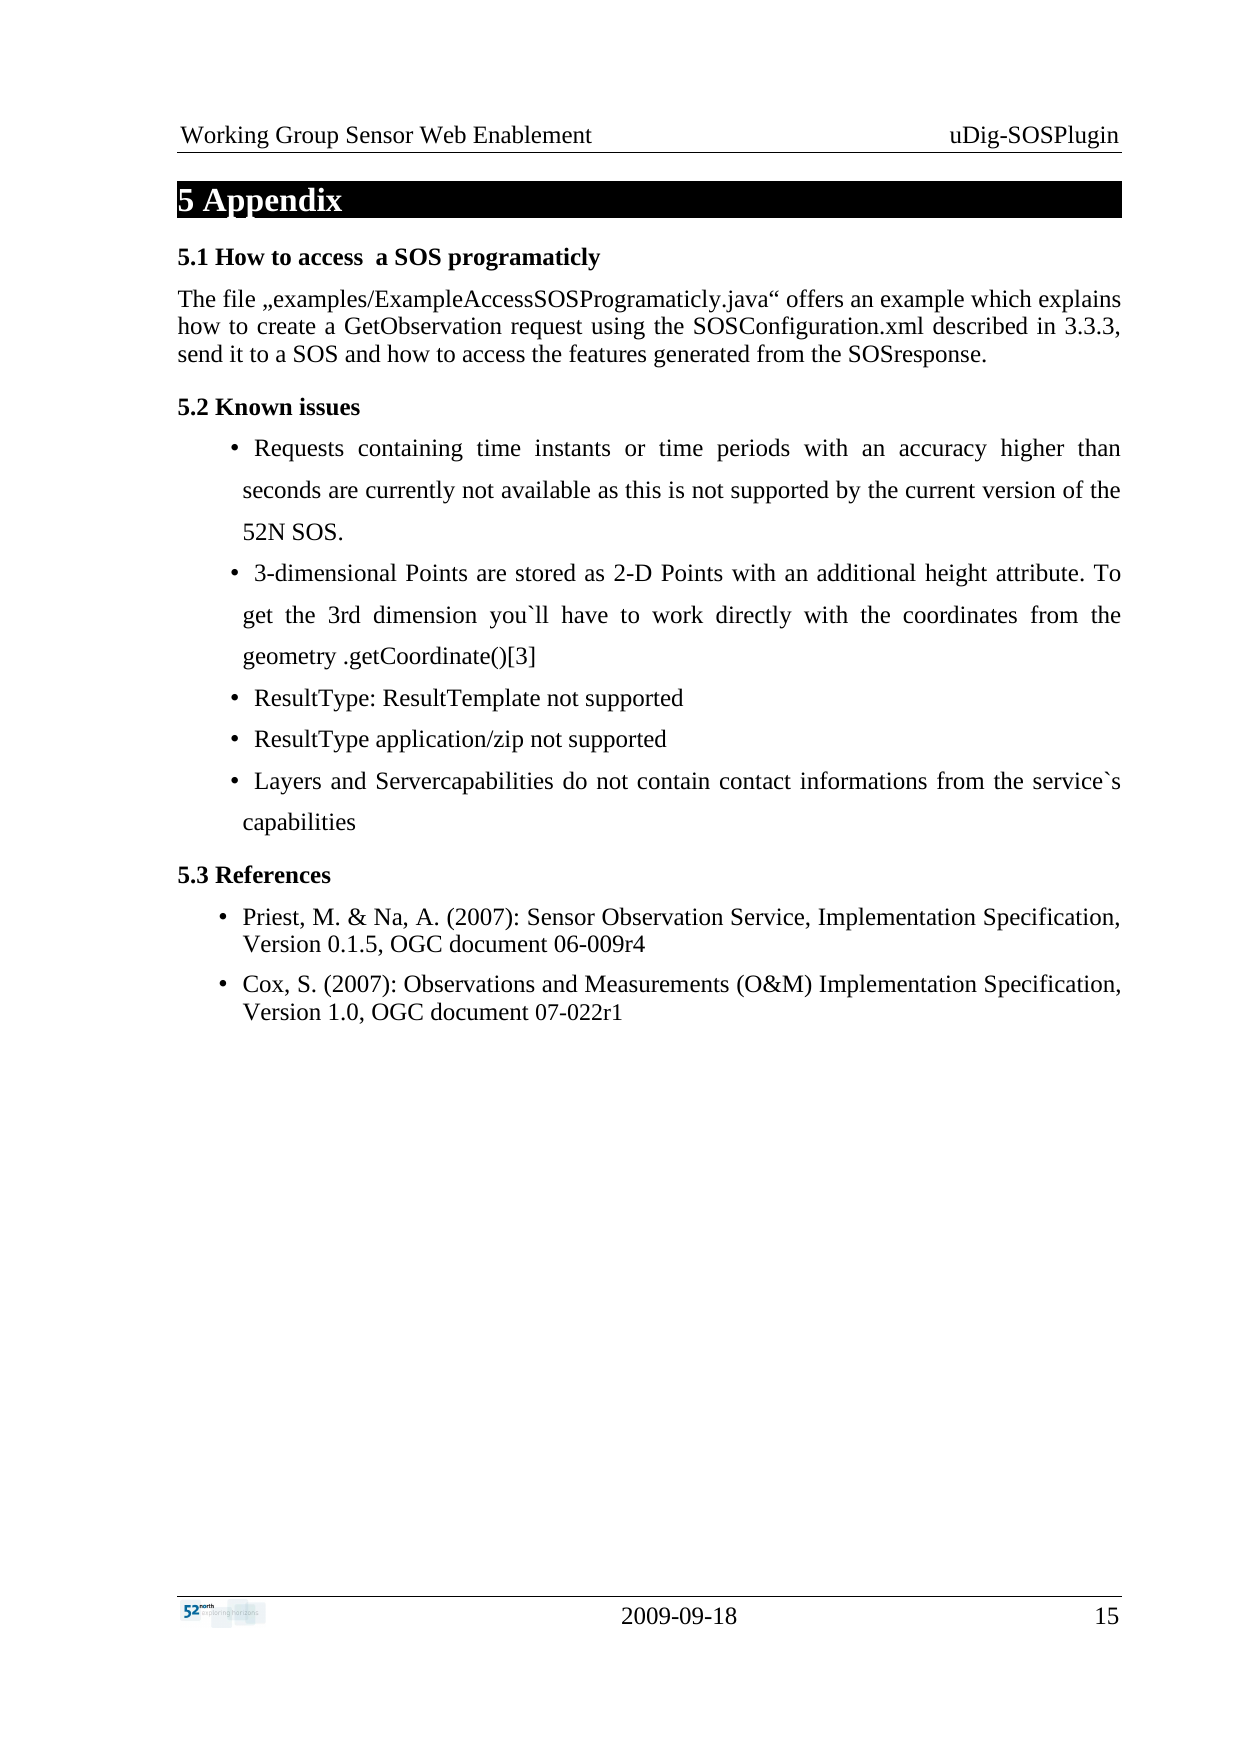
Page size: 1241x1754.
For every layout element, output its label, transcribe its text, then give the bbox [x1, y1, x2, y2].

subtitle Appendix [177, 181, 1122, 218]
subtitle Known issues [177, 393, 1122, 421]
text The file „examples/ExampleAccessSOSProgramaticly.java“ offers an example which explains how to create a GetObservation request using the SOSConfiguration.xml described in 3.3.3, send it to a SOS and how to access the features generated from the SOSresponse. [177, 285, 1122, 368]
subtitle How to access a SOS programaticly [177, 243, 1122, 271]
list ResultType application/zip not supported [242, 725, 1122, 753]
picture [180, 1599, 266, 1628]
list Layers and Servercapabilities do not contain contact informations from the service`s capabilities [242, 767, 1122, 836]
list Priest, M. & Na, A. (2007): Sensor Observation Service, Implementation Specification, Version 0.1.5, OGC document 06-009r4 [242, 903, 1122, 958]
list Cox, S. (2007): Observations and Measurements (O&M) Implementation Specification, Version 1.0, OGC document 07-022r1 [242, 971, 1122, 1026]
list Requests containing time instants or time periods with an accuracy higher than seconds are currently not available as this is not supported by the current version of the 52N SOS. [242, 434, 1122, 545]
list ResultType: ResultTemplate not supported [242, 684, 1122, 712]
subtitle References [177, 861, 1122, 889]
list 3-dimensional Points are stored as 2-D Points with an additional height attribute. To get the 3rd dimension you`ll have to work directly with the coordinates from the geometry .getCoordinate()[3] [242, 559, 1122, 670]
